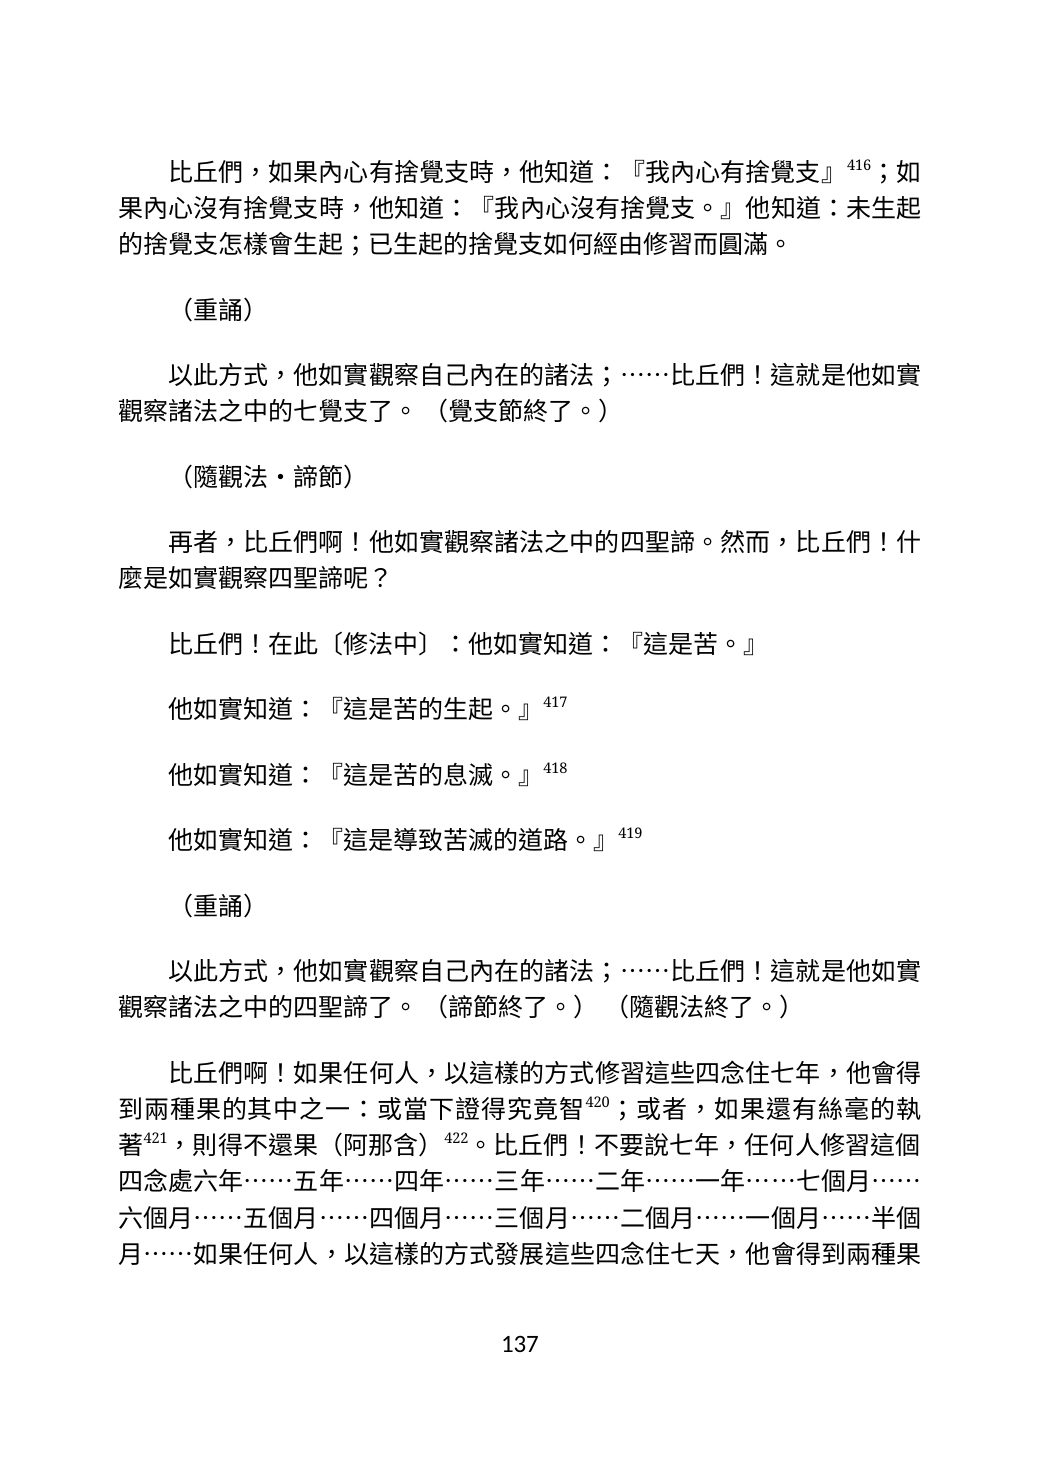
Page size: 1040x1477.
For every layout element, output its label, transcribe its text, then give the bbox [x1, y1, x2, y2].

text 比丘們，如果內心有捨覺支時，他知道：『我內心有捨覺支』；如果內心沒有捨覺支時，他知道：『我內心沒有捨覺支。』他知道：未生起的捨覺支怎樣會生起；已生起的捨覺支如何經由修習而圓滿。 [118, 152, 921, 261]
text 比丘們！在此〔修法中〕：他如實知道：『這是苦。』 [118, 624, 921, 661]
text 他如實知道：『這是導致苦滅的道路。』 [118, 821, 921, 857]
text 以此方式，他如實觀察自己內在的諸法；……比丘們！這就是他如實觀察諸法之中的七覺支了。 （覺支節終了。） [118, 356, 921, 428]
text 他如實知道：『這是苦的息滅。』 [118, 755, 921, 791]
text 再者，比丘們啊！他如實觀察諸法之中的四聖諦。然而，比丘們！什麼是如實觀察四聖諦呢？ [118, 523, 921, 595]
text 以此方式，他如實觀察自己內在的諸法；……比丘們！這就是他如實觀察諸法之中的四聖諦了。 （諦節終了。） （隨觀法終了。） [118, 951, 921, 1024]
text （重誦） [118, 290, 921, 326]
text （重誦） [118, 886, 921, 922]
text 比丘們啊！如果任何人，以這樣的方式修習這些四念住七年，他會得到兩種果的其中之一：或當下證得究竟智；或者，如果還有絲毫的執著，則得不還果（阿那含）。比丘們！不要說七年，任何人修習這個四念處六年……五年……四年……三年……二年……一年……七個月……六個月……五個月……四個月……三個月……二個月……一個月……半個月……如果任何人，以這樣的方式發展這些四念住七天，他會得到兩種果 [118, 1053, 921, 1271]
text （隨觀法‧諦節） [118, 457, 921, 493]
text 他如實知道：『這是苦的生起。』 [118, 690, 921, 726]
